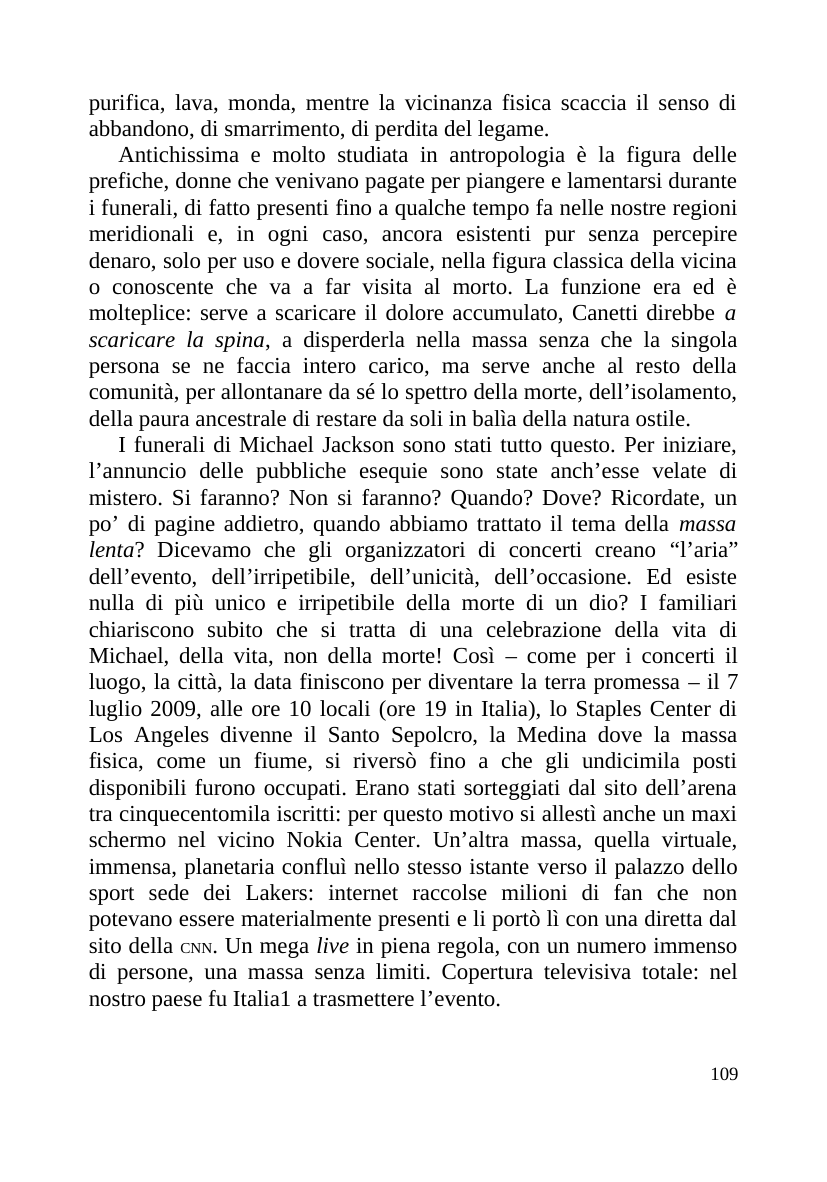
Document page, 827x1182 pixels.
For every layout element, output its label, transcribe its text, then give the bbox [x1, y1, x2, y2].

text purifica, lava, monda, mentre la vicinanza fisica scaccia il senso di abbandono, di smarrimento, di perdita del legame. [88, 88, 738, 141]
text Antichissima e molto studiata in antropologia è la figura delle prefiche, donne che venivano pagate per piangere e lamentarsi durante i funerali, di fatto presenti fino a qualche tempo fa nelle nostre regioni meridionali e, in ogni caso, ancora esistenti pur senza percepire denaro, solo per uso e dovere sociale, nella figura classica della vicina o conoscente che va a far visita al morto. La funzione era ed è molteplice: serve a scaricare il dolore accumulato, Canetti direbbe a scaricare la spina, a disperderla nella massa senza che la singola persona se ne faccia intero carico, ma serve anche al resto della comunità, per allontanare da sé lo spettro della morte, dell’isolamento, della paura ancestrale di restare da soli in balìa della natura ostile. [88, 141, 738, 431]
text I funerali di Michael Jackson sono stati tutto questo. Per iniziare, l’annuncio delle pubbliche esequie sono state anch’esse velate di mistero. Si faranno? Non si faranno? Quando? Dove? Ricordate, un po’ di pagine addietro, quando abbiamo trattato il tema della massa lenta? Dicevamo che gli organizzatori di concerti creano “l’aria” dell’evento, dell’irripetibile, dell’unicità, dell’occasione. Ed esiste nulla di più unico e irripetibile della morte di un dio? I familiari chiariscono subito che si tratta di una celebrazione della vita di Michael, della vita, non della morte! Così ‒ come per i concerti il luogo, la città, la data finiscono per diventare la terra promessa ‒ il 7 luglio 2009, alle ore 10 locali (ore 19 in Italia), lo Staples Center di Los Angeles divenne il Santo Sepolcro, la Medina dove la massa fisica, come un fiume, si riversò fino a che gli undicimila posti disponibili furono occupati. Erano stati sorteggiati dal sito dell’arena tra cinquecentomila iscritti: per questo motivo si allestì anche un maxi schermo nel vicino Nokia Center. Un’altra massa, quella virtuale, immensa, planetaria confluì nello stesso istante verso il palazzo dello sport sede dei Lakers: internet raccolse milioni di fan che non potevano essere materialmente presenti e li portò lì con una diretta dal sito della cnn. Un mega live in piena regola, con un numero immenso di persone, una massa senza limiti. Copertura televisiva totale: nel nostro paese fu Italia1 a trasmettere l’evento. [88, 431, 738, 1011]
